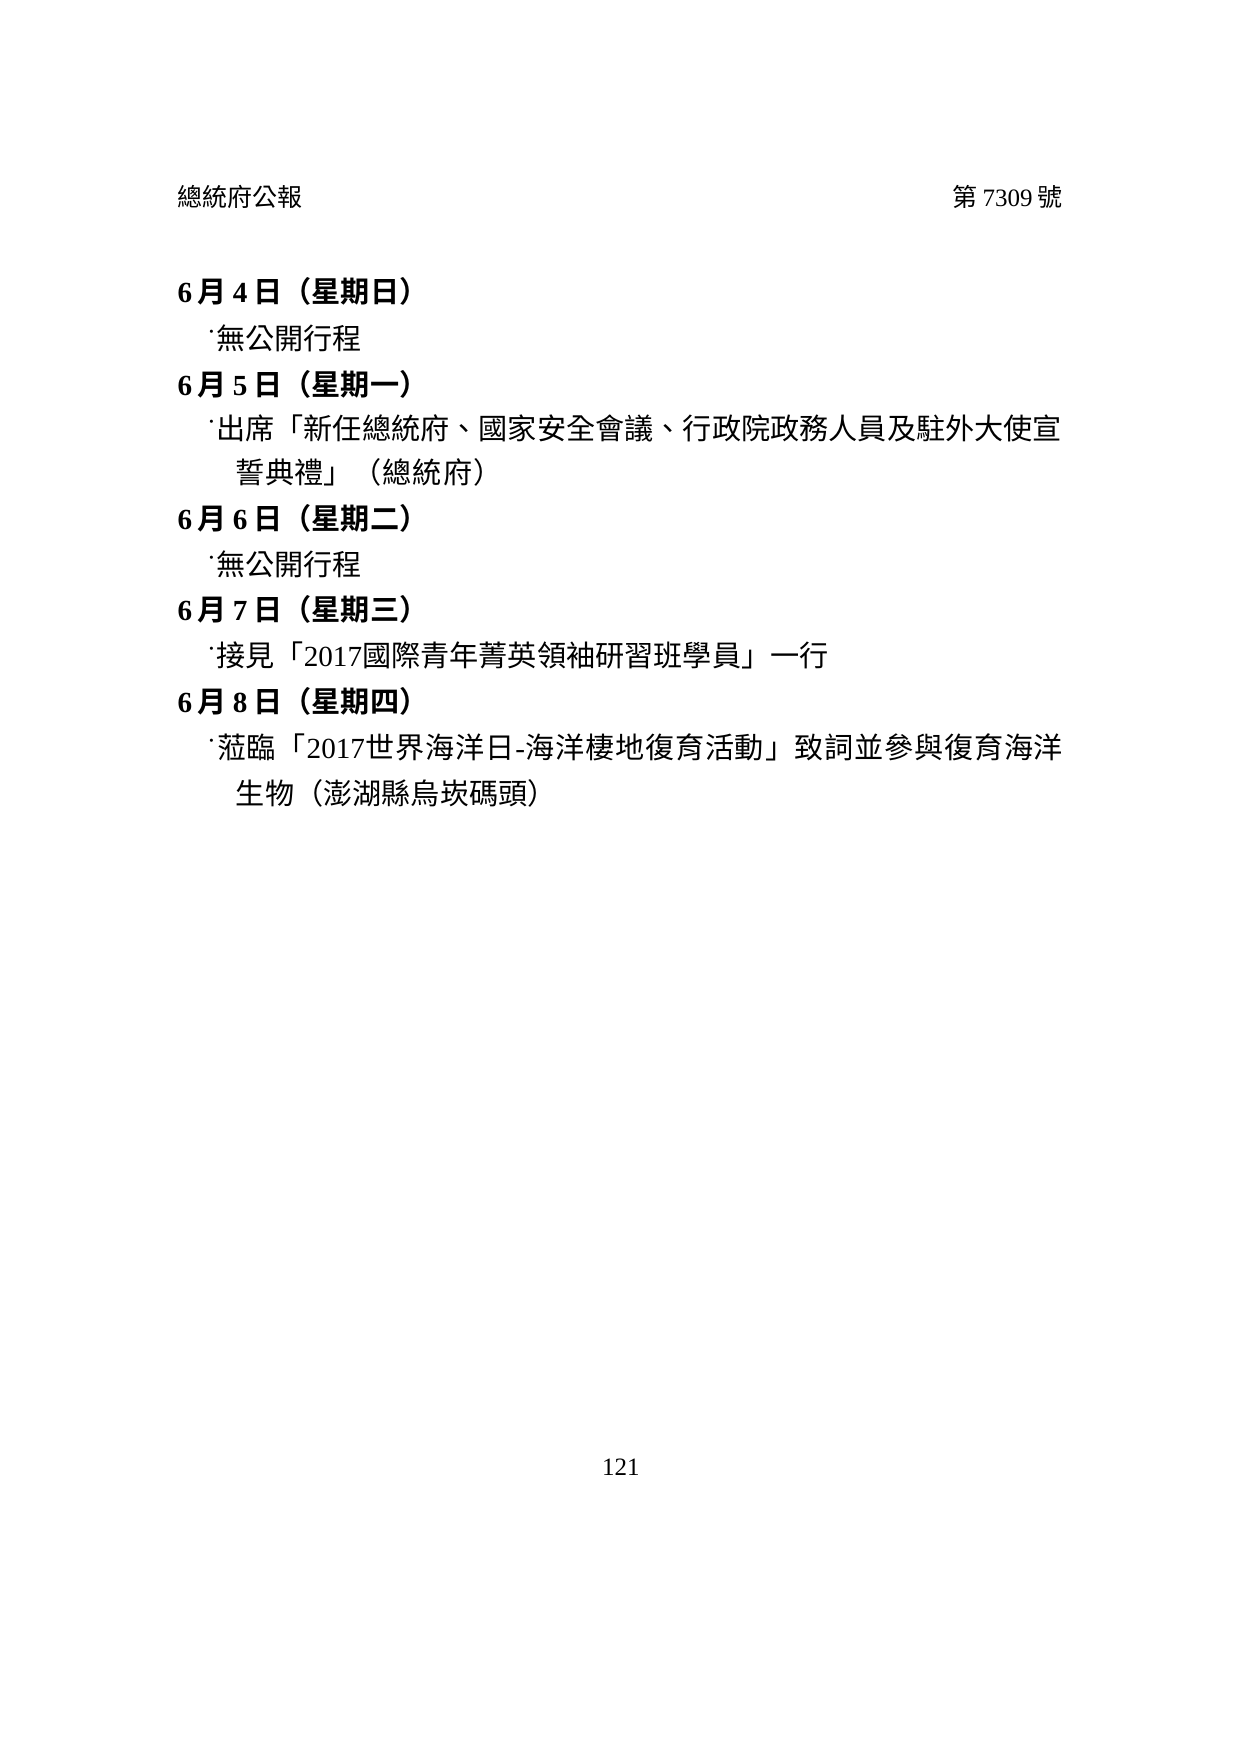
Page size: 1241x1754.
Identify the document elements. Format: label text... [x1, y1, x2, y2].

text ˙接見「2017國際青年菁英領袖研習班學員」一行 [206, 630, 1064, 676]
text 6月6日（星期二） [177, 492, 1064, 538]
text ˙蒞臨「2017世界海洋日-海洋棲地復育活動」致詞並參與復育海洋生物（澎湖縣烏崁碼頭） [206, 722, 1064, 813]
text 6月8日（星期四） [177, 676, 1064, 722]
text 6月5日（星期一） [177, 358, 1064, 404]
text ˙出席「新任總統府、國家安全會議、行政院政務人員及駐外大使宣誓典禮」（總統府） [206, 404, 1064, 492]
text 6月4日（星期日） [177, 266, 1064, 312]
text 6月7日（星期三） [177, 584, 1064, 630]
text ˙無公開行程 [206, 538, 1064, 584]
text ˙無公開行程 [206, 312, 1064, 358]
